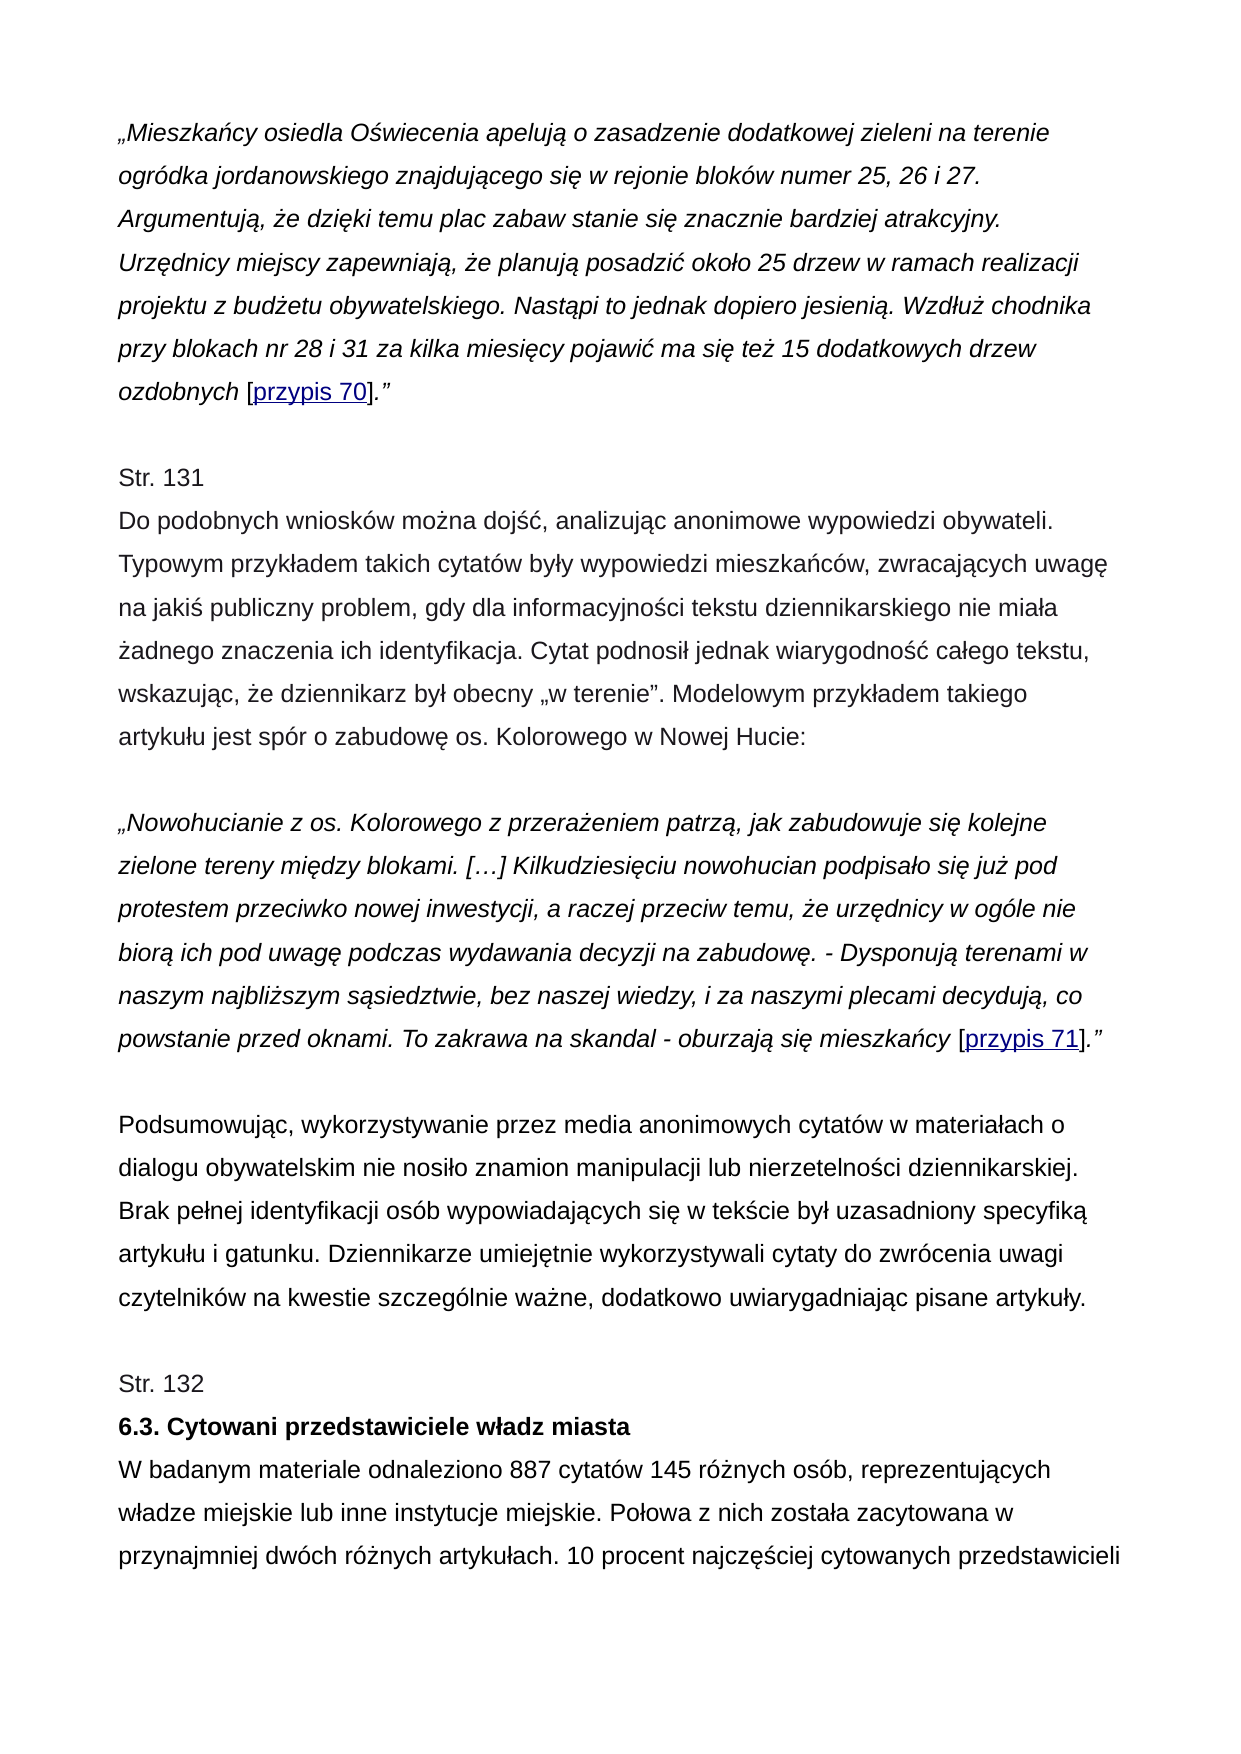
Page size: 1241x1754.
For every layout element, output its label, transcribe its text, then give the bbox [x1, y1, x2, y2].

text Str. 132 [118, 1369, 1122, 1397]
text Podsumowując, wykorzystywanie przez media anonimowych cytatów w materiałach o dialogu obywatelskim nie nosiło znamion manipulacji lub nierzetelności dziennikarskiej. Brak pełnej identyfikacji osób wypowiadających się w tekście był uzasadniony specyfiką artykułu i gatunku. Dziennikarze umiejętnie wykorzystywali cytaty do zwrócenia uwagi czytelników na kwestie szczególnie ważne, dodatkowo uwiarygadniając pisane artykuły. [118, 1110, 1122, 1311]
text W badanym materiale odnaleziono 887 cytatów 145 różnych osób, reprezentujących władze miejskie lub inne instytucje miejskie. Połowa z nich została zacytowana w przynajmniej dwóch różnych artykułach. 10 procent najczęściej cytowanych przedstawicieli [118, 1455, 1122, 1570]
text „Mieszkańcy osiedla Oświecenia apelują o zasadzenie dodatkowej zieleni na terenie ogródka jordanowskiego znajdującego się w rejonie bloków numer 25, 26 i 27. Argumentują, że dzięki temu plac zabaw stanie się znacznie bardziej atrakcyjny. Urzędnicy miejscy zapewniają, że planują posadzić około 25 drzew w ramach realizacji projektu z budżetu obywatelskiego. Nastąpi to jednak dopiero jesienią. Wzdłuż chodnika przy blokach nr 28 i 31 za kilka miesięcy pojawić ma się też 15 dodatkowych drzew ozdobnych [przypis 70].” [118, 118, 1122, 406]
text „Nowohucianie z os. Kolorowego z przerażeniem patrzą, jak zabudowuje się kolejne zielone tereny między blokami. […] Kilkudziesięciu nowohucian podpisało się już pod protestem przeciwko nowej inwestycji, a raczej przeciw temu, że urzędnicy w ogóle nie biorą ich pod uwagę podczas wydawania decyzji na zabudowę. - Dysponują terenami w naszym najbliższym sąsiedztwie, bez naszej wiedzy, i za naszymi plecami decydują, co powstanie przed oknami. To zakrawa na skandal - oburzają się mieszkańcy [przypis 71].” [118, 808, 1122, 1052]
text Str. 131 [118, 463, 1122, 492]
text Do podobnych wniosków można dojść, analizując anonimowe wypowiedzi obywateli. Typowym przykładem takich cytatów były wypowiedzi mieszkańców, zwracających uwagę na jakiś publiczny problem, gdy dla informacyjności tekstu dziennikarskiego nie miała żadnego znaczenia ich identyfikacja. Cytat podnosił jednak wiarygodność całego tekstu, wskazując, że dziennikarz był obecny „w terenie”. Modelowym przykładem takiego artykułu jest spór o zabudowę os. Kolorowego w Nowej Hucie: [118, 506, 1122, 751]
subtitle 6.3. Cytowani przedstawiciele władz miasta [118, 1412, 1122, 1441]
